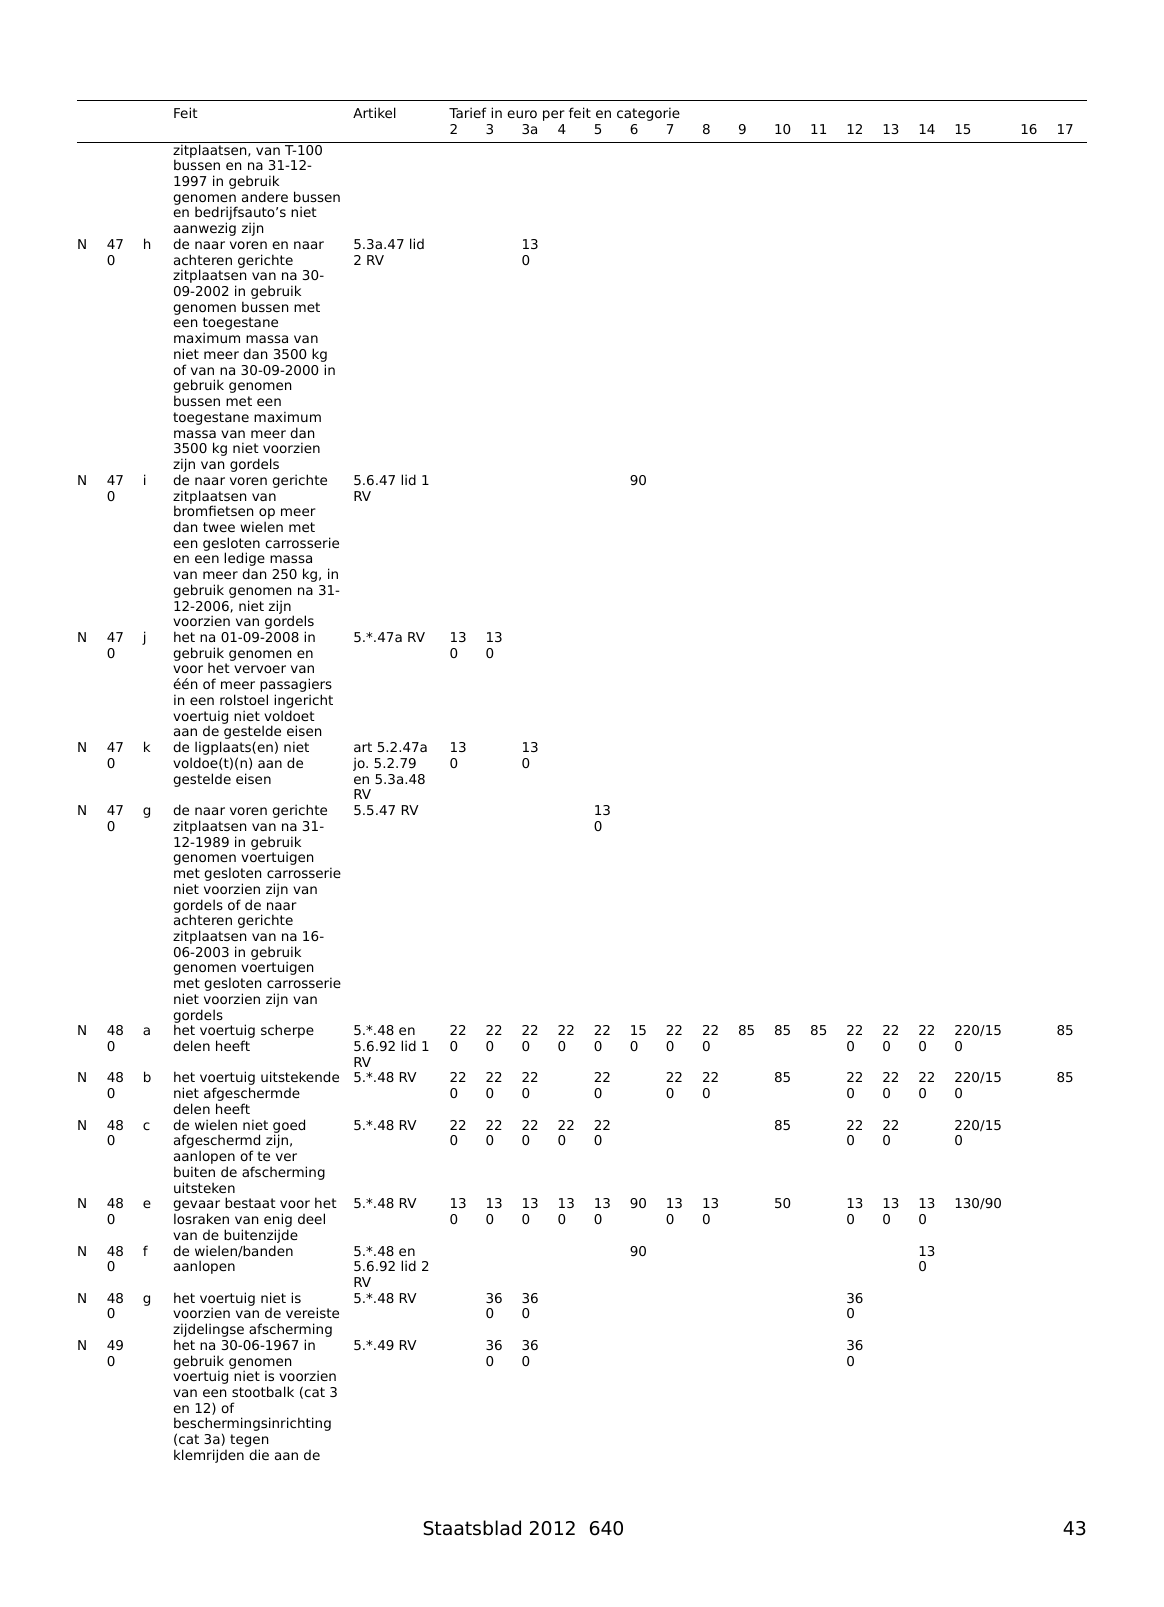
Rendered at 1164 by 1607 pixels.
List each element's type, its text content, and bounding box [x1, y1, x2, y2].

table_cell [660, 237, 696, 473]
table_cell [347, 143, 443, 237]
table_cell [480, 803, 516, 1023]
table_cell [347, 122, 443, 142]
table_cell [552, 473, 588, 630]
table_cell 220 [588, 1070, 624, 1117]
table_cell het voertuig niet is voorzien van de vereiste zijdelingse afscherming [167, 1291, 347, 1338]
table_cell 220 [552, 1023, 588, 1070]
table_cell 360 [480, 1338, 516, 1463]
table_cell [1014, 237, 1050, 473]
table_cell [660, 1243, 696, 1291]
table_cell [696, 1338, 732, 1463]
table_cell [1050, 1338, 1087, 1463]
table_cell [588, 1243, 624, 1291]
table_cell art 5.2.47a jo. 5.2.79 en 5.3a.48 RV [347, 740, 443, 803]
table_cell [516, 143, 552, 237]
table_cell de wielen/banden aanlopen [167, 1243, 347, 1291]
table_cell 470 [101, 237, 137, 473]
table_cell a [137, 1023, 167, 1070]
table_cell [912, 1118, 948, 1196]
table_cell [768, 630, 804, 740]
table_cell [948, 143, 1014, 237]
table_cell N [77, 1196, 101, 1243]
table_cell [732, 740, 768, 803]
table_cell N [77, 740, 101, 803]
table_cell [696, 237, 732, 473]
table_cell g [137, 803, 167, 1023]
table_cell 220/150 [948, 1023, 1014, 1070]
table_cell [137, 143, 167, 237]
table_cell g [137, 1291, 167, 1338]
table_cell j [137, 630, 167, 740]
table_cell [660, 630, 696, 740]
table_cell [732, 237, 768, 473]
table_cell 360 [840, 1338, 876, 1463]
table_header [101, 101, 137, 122]
table_cell [1014, 473, 1050, 630]
table_cell [948, 237, 1014, 473]
table_cell [77, 122, 101, 142]
table_cell [516, 473, 552, 630]
table_cell [840, 630, 876, 740]
table_cell 360 [840, 1291, 876, 1338]
table_cell 220 [516, 1118, 552, 1196]
table_cell [768, 1243, 804, 1291]
table_cell 5.5.47 RV [347, 803, 443, 1023]
table_cell [804, 1070, 840, 1117]
table_cell 5.3a.47 lid 2 RV [347, 237, 443, 473]
table_cell [732, 630, 768, 740]
table_cell 130 [912, 1196, 948, 1243]
table_cell 490 [101, 1338, 137, 1463]
table_cell [1050, 1196, 1087, 1243]
table_cell [660, 1291, 696, 1338]
table_cell [624, 1338, 660, 1463]
table_cell [768, 143, 804, 237]
table_cell 14 [912, 122, 948, 142]
table_cell 480 [101, 1291, 137, 1338]
table_cell [624, 803, 660, 1023]
table_cell [876, 1291, 912, 1338]
table_cell de naar voren gerichte zitplaatsen van bromfietsen op meer dan twee wielen met een gesloten carrosserie en een ledige massa van meer dan 250 kg, in gebruik genomen na 31-12-2006, niet zijn voorzien van gordels [167, 473, 347, 630]
table_cell [588, 237, 624, 473]
table_cell N [77, 1118, 101, 1196]
table_cell 5.*.48 RV [347, 1196, 443, 1243]
table_cell 11 [804, 122, 840, 142]
table_cell [768, 1338, 804, 1463]
table_cell 50 [768, 1196, 804, 1243]
table_cell de ligplaats(en) niet voldoe(t)(n) aan de gestelde eisen [167, 740, 347, 803]
table_cell [588, 473, 624, 630]
table_cell [1014, 1291, 1050, 1338]
table_cell 130 [443, 1196, 479, 1243]
table_cell 130 [660, 1196, 696, 1243]
table_cell [480, 473, 516, 630]
table_cell [1050, 1291, 1087, 1338]
table_header Tarief in euro per feit en categorie [443, 101, 1087, 122]
table_cell 470 [101, 473, 137, 630]
table_cell [660, 740, 696, 803]
table_cell [660, 1118, 696, 1196]
table_cell [732, 1118, 768, 1196]
table_cell [696, 473, 732, 630]
table_cell [876, 630, 912, 740]
table_cell N [77, 1243, 101, 1291]
table_cell [804, 1243, 840, 1291]
table_cell [624, 630, 660, 740]
table_cell [732, 473, 768, 630]
table_cell 130 [912, 1243, 948, 1291]
table_cell [1050, 740, 1087, 803]
table_cell [804, 1118, 840, 1196]
table_cell het voertuig uitstekende niet afgeschermde delen heeft [167, 1070, 347, 1117]
table_cell het voertuig scherpe delen heeft [167, 1023, 347, 1070]
table_cell het na 01-09-2008 in gebruik genomen en voor het vervoer van één of meer passagiers in een rolstoel ingericht voertuig niet voldoet aan de gestelde eisen [167, 630, 347, 740]
table_cell 220 [876, 1023, 912, 1070]
table_cell [732, 1243, 768, 1291]
table_cell 130 [480, 1196, 516, 1243]
table_cell 9 [732, 122, 768, 142]
table_cell 17 [1050, 122, 1087, 142]
table_cell 220 [552, 1118, 588, 1196]
table_cell [804, 473, 840, 630]
table_cell 220 [443, 1023, 479, 1070]
table_cell [101, 122, 137, 142]
table_cell [1050, 473, 1087, 630]
table_cell 5.*.48 RV [347, 1070, 443, 1117]
table_cell [588, 740, 624, 803]
table_cell 470 [101, 803, 137, 1023]
table_cell [840, 803, 876, 1023]
table_cell 220 [480, 1023, 516, 1070]
table_cell [588, 143, 624, 237]
table_cell het na 30-06-1967 in gebruik genomen voertuig niet is voorzien van een stootbalk (cat 3 en 12) of beschermingsinrichting (cat 3a) tegen klemrijden die aan de [167, 1338, 347, 1463]
table_cell 360 [516, 1291, 552, 1338]
table_cell [840, 740, 876, 803]
table_cell [516, 1243, 552, 1291]
table_cell [660, 143, 696, 237]
table_cell N [77, 1291, 101, 1338]
table_cell de naar voren en naar achteren gerichte zitplaatsen van na 30-09-2002 in gebruik genomen bussen met een toegestane maximum massa van niet meer dan 3500 kg of van na 30-09-2000 in gebruik genomen bussen met een toegestane maximum massa van meer dan 3500 kg niet voorzien zijn van gordels [167, 237, 347, 473]
table_cell [876, 143, 912, 237]
table_cell N [77, 1023, 101, 1070]
table_cell 220 [660, 1070, 696, 1117]
table_cell 5 [588, 122, 624, 142]
table_cell [948, 803, 1014, 1023]
table_cell [696, 803, 732, 1023]
table_cell N [77, 1338, 101, 1463]
table_cell 130 [552, 1196, 588, 1243]
table_cell [516, 803, 552, 1023]
table_cell [624, 1118, 660, 1196]
table_cell [804, 143, 840, 237]
table_cell 150 [624, 1023, 660, 1070]
table_cell [552, 143, 588, 237]
table_cell 220 [876, 1070, 912, 1117]
table_cell 220 [516, 1070, 552, 1117]
table_cell 220 [588, 1118, 624, 1196]
table_cell [804, 1291, 840, 1338]
table_cell [696, 740, 732, 803]
table_cell 90 [624, 473, 660, 630]
table_cell 130 [840, 1196, 876, 1243]
table_cell 220 [443, 1118, 479, 1196]
table_cell [552, 803, 588, 1023]
table_cell 130 [480, 630, 516, 740]
table_cell [624, 740, 660, 803]
table_cell [1014, 740, 1050, 803]
table_cell [1014, 1196, 1050, 1243]
table_cell 220 [912, 1023, 948, 1070]
table_cell [1014, 1338, 1050, 1463]
table_cell [624, 1291, 660, 1338]
table_cell [167, 122, 347, 142]
table_cell 220/150 [948, 1118, 1014, 1196]
table_cell h [137, 237, 167, 473]
table_cell 480 [101, 1243, 137, 1291]
table_cell [101, 143, 137, 237]
table_cell [696, 1243, 732, 1291]
table_cell [804, 1196, 840, 1243]
table_cell [552, 630, 588, 740]
table_cell [768, 740, 804, 803]
table_cell 480 [101, 1023, 137, 1070]
table_cell 130 [443, 740, 479, 803]
table_cell i [137, 473, 167, 630]
table_cell [768, 803, 804, 1023]
table_cell [948, 1291, 1014, 1338]
table_cell [624, 1070, 660, 1117]
table_cell [1014, 1023, 1050, 1070]
table_cell N [77, 803, 101, 1023]
table_cell [552, 740, 588, 803]
table_cell [443, 237, 479, 473]
table_cell [552, 237, 588, 473]
table_cell N [77, 1070, 101, 1117]
table_cell 90 [624, 1196, 660, 1243]
table_cell [876, 1338, 912, 1463]
table_cell 5.*.48 en 5.6.92 lid 2 RV [347, 1243, 443, 1291]
table_cell 5.*.48 en 5.6.92 lid 1 RV [347, 1023, 443, 1070]
table_cell 85 [768, 1070, 804, 1117]
table_cell de wielen niet goed afgeschermd zijn, aanlopen of te ver buiten de afscherming uitsteken [167, 1118, 347, 1196]
table_header [77, 101, 101, 122]
table_cell c [137, 1118, 167, 1196]
table_cell 130 [588, 803, 624, 1023]
table_cell [732, 1291, 768, 1338]
table_cell [1014, 1243, 1050, 1291]
table_cell [1014, 1070, 1050, 1117]
table_cell 85 [804, 1023, 840, 1070]
table_cell N [77, 630, 101, 740]
table_cell 5.*.48 RV [347, 1118, 443, 1196]
table_cell [1014, 1118, 1050, 1196]
table_header [137, 101, 167, 122]
table_cell 13 [876, 122, 912, 142]
table_cell [1050, 803, 1087, 1023]
table_cell 85 [1050, 1023, 1087, 1070]
table_cell b [137, 1070, 167, 1117]
table_cell 480 [101, 1118, 137, 1196]
table_cell zitplaatsen, van T-100 bussen en na 31-12-1997 in gebruik genomen andere bussen en bedrijfsauto’s niet aanwezig zijn [167, 143, 347, 237]
table_cell 220 [696, 1070, 732, 1117]
table_cell 220 [443, 1070, 479, 1117]
table_cell [660, 473, 696, 630]
table_cell [443, 803, 479, 1023]
table_cell [876, 740, 912, 803]
table_cell 15 [948, 122, 1014, 142]
table_cell f [137, 1243, 167, 1291]
table_cell [588, 1338, 624, 1463]
table_cell [480, 1243, 516, 1291]
table_cell [443, 1338, 479, 1463]
table_cell [552, 1070, 588, 1117]
table_cell 3a [516, 122, 552, 142]
table_cell [137, 122, 167, 142]
table_cell 130 [696, 1196, 732, 1243]
table_cell 220 [516, 1023, 552, 1070]
table_header Artikel [347, 101, 443, 122]
table_cell [912, 1291, 948, 1338]
table_cell [696, 1291, 732, 1338]
table_cell 85 [768, 1023, 804, 1070]
table_cell [552, 1338, 588, 1463]
table_cell [804, 740, 840, 803]
table_cell [840, 143, 876, 237]
table_cell 130 [516, 740, 552, 803]
table_cell [876, 803, 912, 1023]
table_cell 5.*.49 RV [347, 1338, 443, 1463]
table_cell [732, 143, 768, 237]
table_cell N [77, 473, 101, 630]
table_cell [516, 630, 552, 740]
table_cell [876, 1243, 912, 1291]
table_cell [948, 1338, 1014, 1463]
table_cell 4 [552, 122, 588, 142]
table_cell [624, 143, 660, 237]
table_cell 2 [443, 122, 479, 142]
table_cell 8 [696, 122, 732, 142]
table_cell [804, 630, 840, 740]
table_cell [732, 1196, 768, 1243]
table_cell 85 [1050, 1070, 1087, 1117]
table_cell [948, 740, 1014, 803]
table_cell e [137, 1196, 167, 1243]
table_cell [768, 237, 804, 473]
table_cell 220 [660, 1023, 696, 1070]
table_cell [443, 143, 479, 237]
table_cell 85 [732, 1023, 768, 1070]
table_cell 470 [101, 740, 137, 803]
table_cell [480, 740, 516, 803]
table_cell [876, 473, 912, 630]
table_cell 360 [480, 1291, 516, 1338]
table_cell 6 [624, 122, 660, 142]
table_cell [443, 1291, 479, 1338]
table_cell [1050, 630, 1087, 740]
table_cell [588, 1291, 624, 1338]
table_cell 360 [516, 1338, 552, 1463]
table_cell 220/150 [948, 1070, 1014, 1117]
table_cell [480, 143, 516, 237]
table_header Feit [167, 101, 347, 122]
table_cell 220 [876, 1118, 912, 1196]
table_cell [912, 237, 948, 473]
table_cell 220 [840, 1023, 876, 1070]
table_cell [732, 1338, 768, 1463]
table_cell 130 [443, 630, 479, 740]
table_cell [876, 237, 912, 473]
table_cell [804, 1338, 840, 1463]
table_cell [137, 1338, 167, 1463]
table_cell 130/90 [948, 1196, 1014, 1243]
table_cell 130 [516, 1196, 552, 1243]
table_cell [948, 1243, 1014, 1291]
table_cell gevaar bestaat voor het losraken van enig deel van de buitenzijde [167, 1196, 347, 1243]
table_cell 5.6.47 lid 1 RV [347, 473, 443, 630]
table_cell 130 [588, 1196, 624, 1243]
table_cell [624, 237, 660, 473]
table_cell [1014, 803, 1050, 1023]
table_cell [1050, 1243, 1087, 1291]
table_cell [696, 143, 732, 237]
table_cell [840, 1243, 876, 1291]
table_cell [1050, 1118, 1087, 1196]
table_cell [768, 473, 804, 630]
table_cell 220 [840, 1118, 876, 1196]
table_cell 130 [516, 237, 552, 473]
table_cell [1050, 237, 1087, 473]
table_cell 16 [1014, 122, 1050, 142]
table_cell [804, 803, 840, 1023]
table_cell 480 [101, 1196, 137, 1243]
table_cell N [77, 237, 101, 473]
table_cell [660, 803, 696, 1023]
table_cell 10 [768, 122, 804, 142]
table_cell 480 [101, 1070, 137, 1117]
table_cell [1050, 143, 1087, 237]
table_cell [948, 473, 1014, 630]
table_cell [912, 630, 948, 740]
table_cell 130 [876, 1196, 912, 1243]
table_cell 12 [840, 122, 876, 142]
table_cell 7 [660, 122, 696, 142]
table_cell [912, 740, 948, 803]
table_cell 220 [912, 1070, 948, 1117]
table_cell [732, 1070, 768, 1117]
table_cell 220 [588, 1023, 624, 1070]
table_cell 85 [768, 1118, 804, 1196]
table_cell 470 [101, 630, 137, 740]
table_cell [588, 630, 624, 740]
table_cell [480, 237, 516, 473]
table_cell 5.*.48 RV [347, 1291, 443, 1338]
table_cell [443, 1243, 479, 1291]
table_cell [840, 473, 876, 630]
table_cell [696, 1118, 732, 1196]
table_cell 90 [624, 1243, 660, 1291]
table_cell 3 [480, 122, 516, 142]
table_cell [912, 473, 948, 630]
table_cell 220 [480, 1070, 516, 1117]
table_cell [77, 143, 101, 237]
table_cell de naar voren gerichte zitplaatsen van na 31-12-1989 in gebruik genomen voertuigen met gesloten carrosserie niet voorzien zijn van gordels of de naar achteren gerichte zitplaatsen van na 16-06-2003 in gebruik genomen voertuigen met gesloten carrosserie niet voorzien zijn van gordels [167, 803, 347, 1023]
table_cell [948, 630, 1014, 740]
table_cell k [137, 740, 167, 803]
table_cell [912, 143, 948, 237]
table_cell [552, 1291, 588, 1338]
table_cell [840, 237, 876, 473]
table_cell [1014, 630, 1050, 740]
table_cell [660, 1338, 696, 1463]
table_cell [768, 1291, 804, 1338]
table_cell 220 [840, 1070, 876, 1117]
table_cell [1014, 143, 1050, 237]
table_cell [912, 803, 948, 1023]
table_cell 220 [696, 1023, 732, 1070]
table_cell [912, 1338, 948, 1463]
table_cell 5.*.47a RV [347, 630, 443, 740]
table_cell [804, 237, 840, 473]
table_cell [443, 473, 479, 630]
table_cell [696, 630, 732, 740]
table_cell [552, 1243, 588, 1291]
table_cell [732, 803, 768, 1023]
table_cell 220 [480, 1118, 516, 1196]
